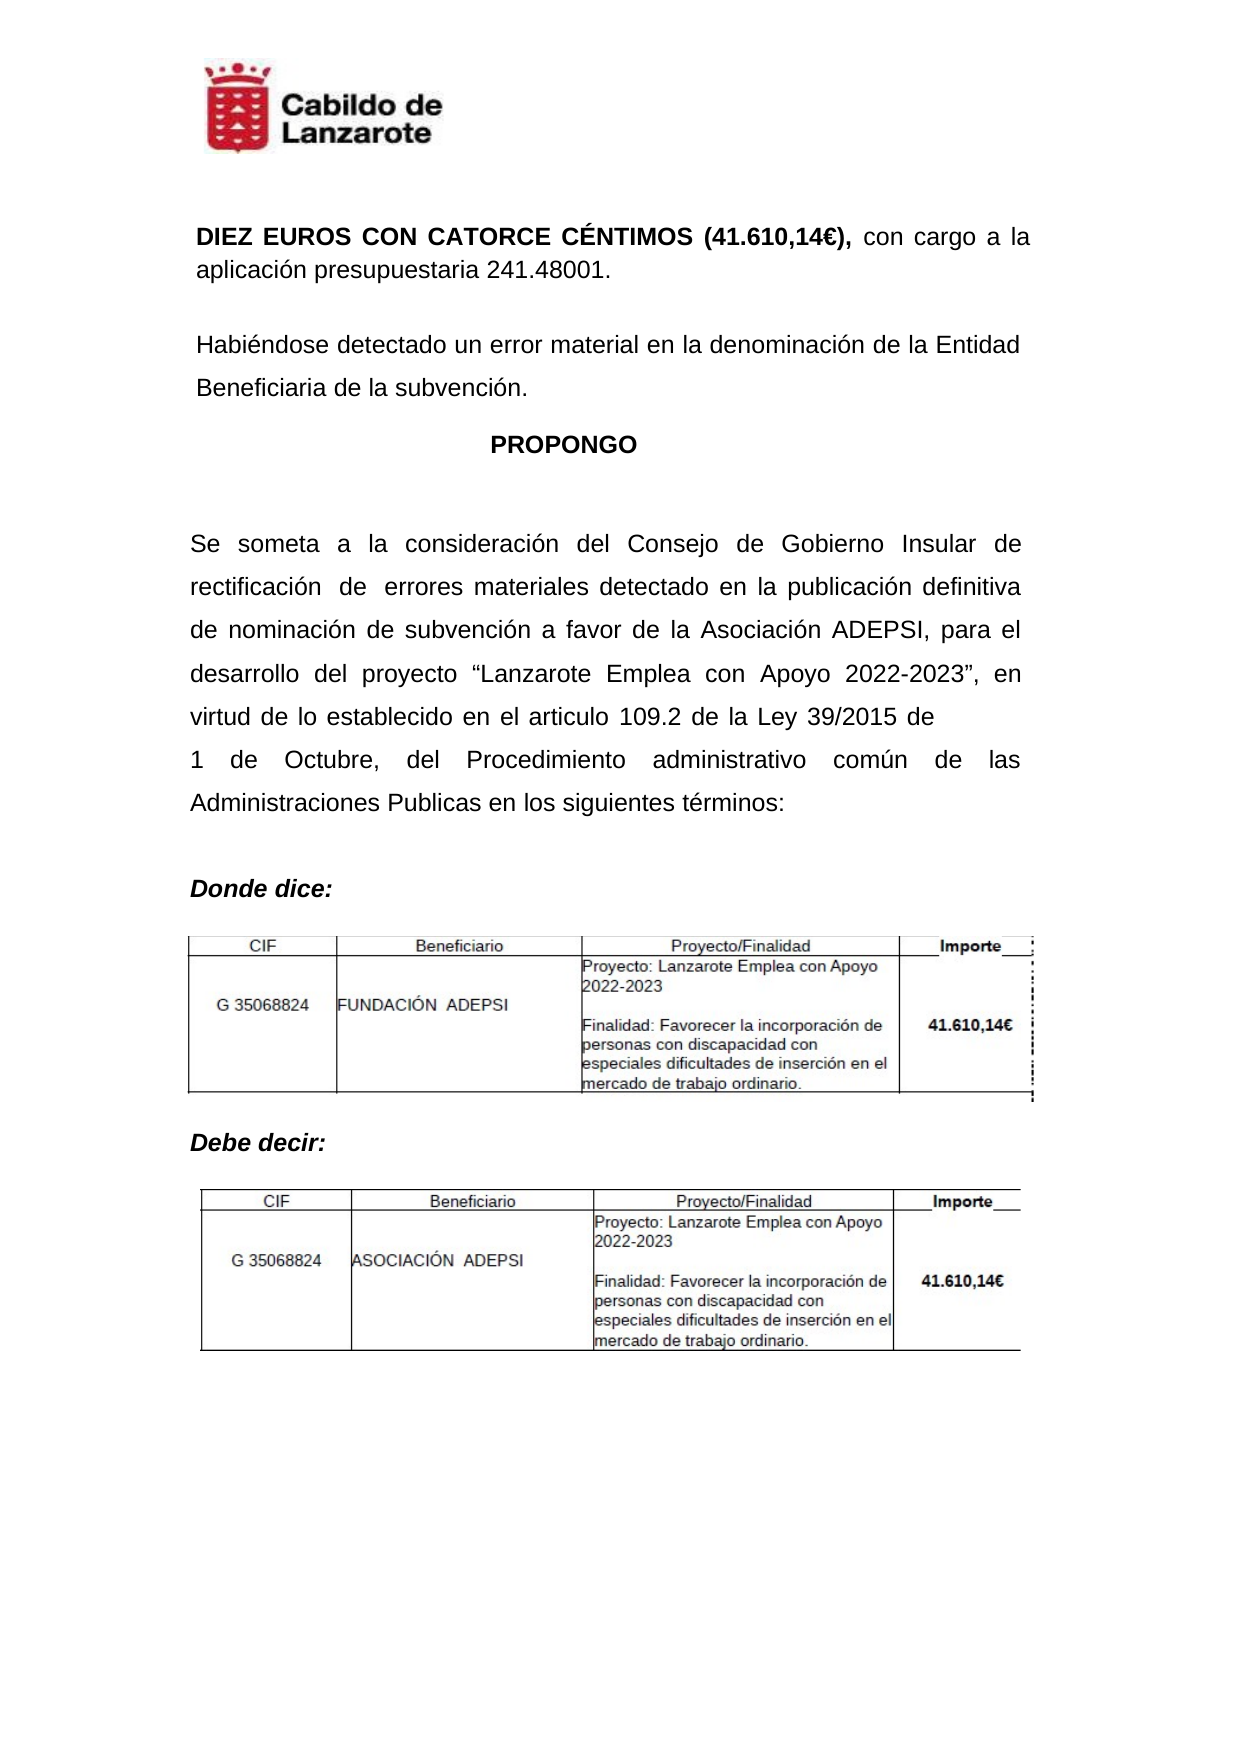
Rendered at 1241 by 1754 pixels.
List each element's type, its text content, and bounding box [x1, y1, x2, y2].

text Habiéndose detectado un error material en la denominación de la Entidad Beneficiaria de la subvención. [196, 330, 1021, 402]
text Se someta a la consideración del Consejo de Gobierno Insular de rectificación de errores materiales detectado en la publicación definitiva de nominación de subvención a favor de la Asociación ADEPSI, para el desarrollo del proyecto “Lanzarote Emplea con Apoyo 2022-2023”, en virtud de lo establecido en el articulo 109.2 de la Ley 39/2015 de [190, 529, 1022, 731]
picture [200, 1189, 1021, 1351]
text Debe decir: [190, 1128, 1103, 1156]
subtitle Donde dice: [190, 874, 1103, 903]
text DIEZ EUROS CON CATORCE CÉNTIMOS (41.610,14€), con cargo a la [196, 222, 1103, 251]
picture [203, 58, 444, 154]
text aplicación presupuestaria 241.48001. [196, 255, 1103, 284]
subtitle PROPONGO [215, 429, 912, 458]
text 1 de Octubre, del Procedimiento administrativo común de las Administraciones Publicas en los siguientes términos: [190, 745, 1021, 817]
picture [187, 936, 1034, 1102]
